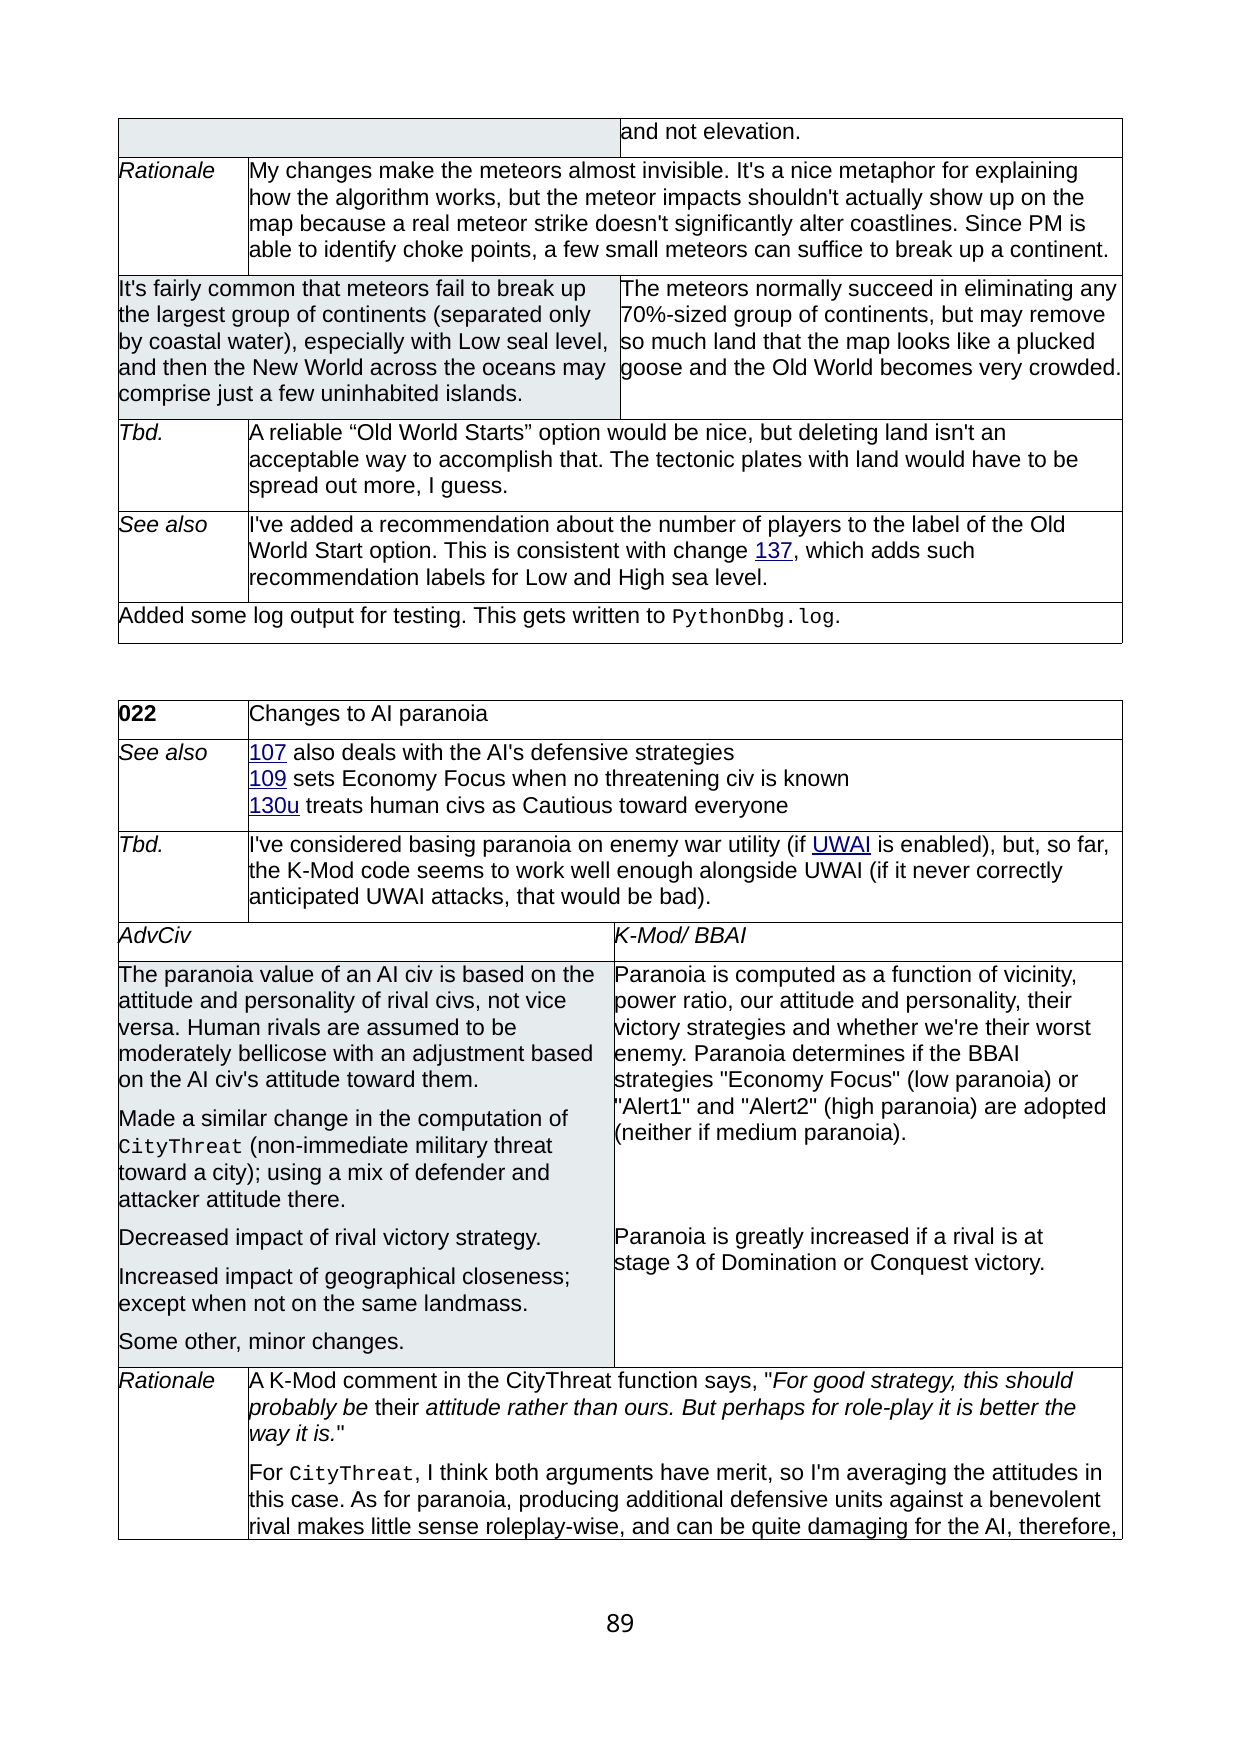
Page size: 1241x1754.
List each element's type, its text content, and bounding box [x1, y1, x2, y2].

table_cell AdvCiv [119, 923, 614, 961]
table_cell Paranoia is computed as a function of vicinity, power ratio, our attitude and personality, their victory strategies and whether we're their worst enemy. Paranoia determines if the BBAI strategies "Economy Focus" (low paranoia) or "Alert1" and "Alert2" (high paranoia) are adopted (neither if medium paranoia). Paranoia is greatly increased if a rival is at stage 3 of Domination or Conquest victory. [615, 962, 1122, 1367]
table_cell I've considered basing paranoia on enemy war utility (if UWAI is enabled), but, so far, the K-Mod code seems to work well enough alongside UWAI (if it never correctly anticipated UWAI attacks, that would be bad). [249, 832, 1122, 922]
table_cell See also [119, 512, 248, 602]
table_cell A K-Mod comment in the CityThreat function says, "For good strategy, this should probably be their attitude rather than ours. But perhaps for role-play it is better the way it is." For CityThreat, I think both arguments have merit, so I'm averaging the attitudes in this case. As for paranoia, producing additional defensive units against a benevolent rival makes little sense roleplay-wise, and can be quite damaging for the AI, therefore, [249, 1368, 1122, 1539]
table_cell Rationale [119, 158, 248, 275]
table_cell Tbd. [119, 832, 248, 922]
table_cell A reliable “Old World Starts” option would be nice, but deleting land isn't an acceptable way to accomplish that. The tectonic plates with land would have to be spread out more, I guess. [249, 420, 1122, 511]
table_cell See also [119, 740, 248, 831]
table_cell My changes make the meteors almost invisible. It's a nice metaphor for explaining how the algorithm works, but the meteor impacts shouldn't actually show up on the map because a real meteor strike doesn't significantly alter coastlines. Since PM is able to identify choke points, a few small meteors can suffice to break up a continent. [249, 158, 1122, 275]
table_cell The meteors normally succeed in eliminating any 70%-sized group of continents, but may remove so much land that the map looks like a plucked goose and the Old World becomes very crowded. [621, 276, 1122, 419]
table_cell K-Mod/ BBAI [615, 923, 1122, 961]
table_cell The paranoia value of an AI civ is based on the attitude and personality of rival civs, not vice versa. Human rivals are assumed to be moderately bellicose with an adjustment based on the AI civ's attitude toward them. Made a similar change in the computation of CityThreat (non-immediate military threat toward a city); using a mix of defender and attacker attitude there. Decreased impact of rival victory strategy. Increased impact of geographical closeness; except when not on the same landmass. Some other, minor changes. [119, 962, 614, 1367]
table_cell and not elevation. [621, 119, 1122, 157]
table_cell Added some log output for testing. This gets written to PythonDbg.log. [119, 603, 1122, 642]
table_header Changes to AI paranoia [249, 701, 1122, 739]
table_cell Rationale [119, 1368, 248, 1539]
table_cell 107 also deals with the AI's defensive strategies 109 sets Economy Focus when no threatening civ is known 130u treats human civs as Cautious toward everyone [249, 740, 1122, 831]
table_cell Tbd. [119, 420, 248, 511]
table_cell It's fairly common that meteors fail to break up the largest group of continents (separated only by coastal water), especially with Low seal level, and then the New World across the oceans may comprise just a few uninhabited islands. [119, 276, 620, 419]
table_cell [119, 119, 620, 157]
table_cell I've added a recommendation about the number of players to the label of the Old World Start option. This is consistent with change 137, which adds such recommendation labels for Low and High sea level. [249, 512, 1122, 602]
table_header 022 [119, 701, 248, 739]
